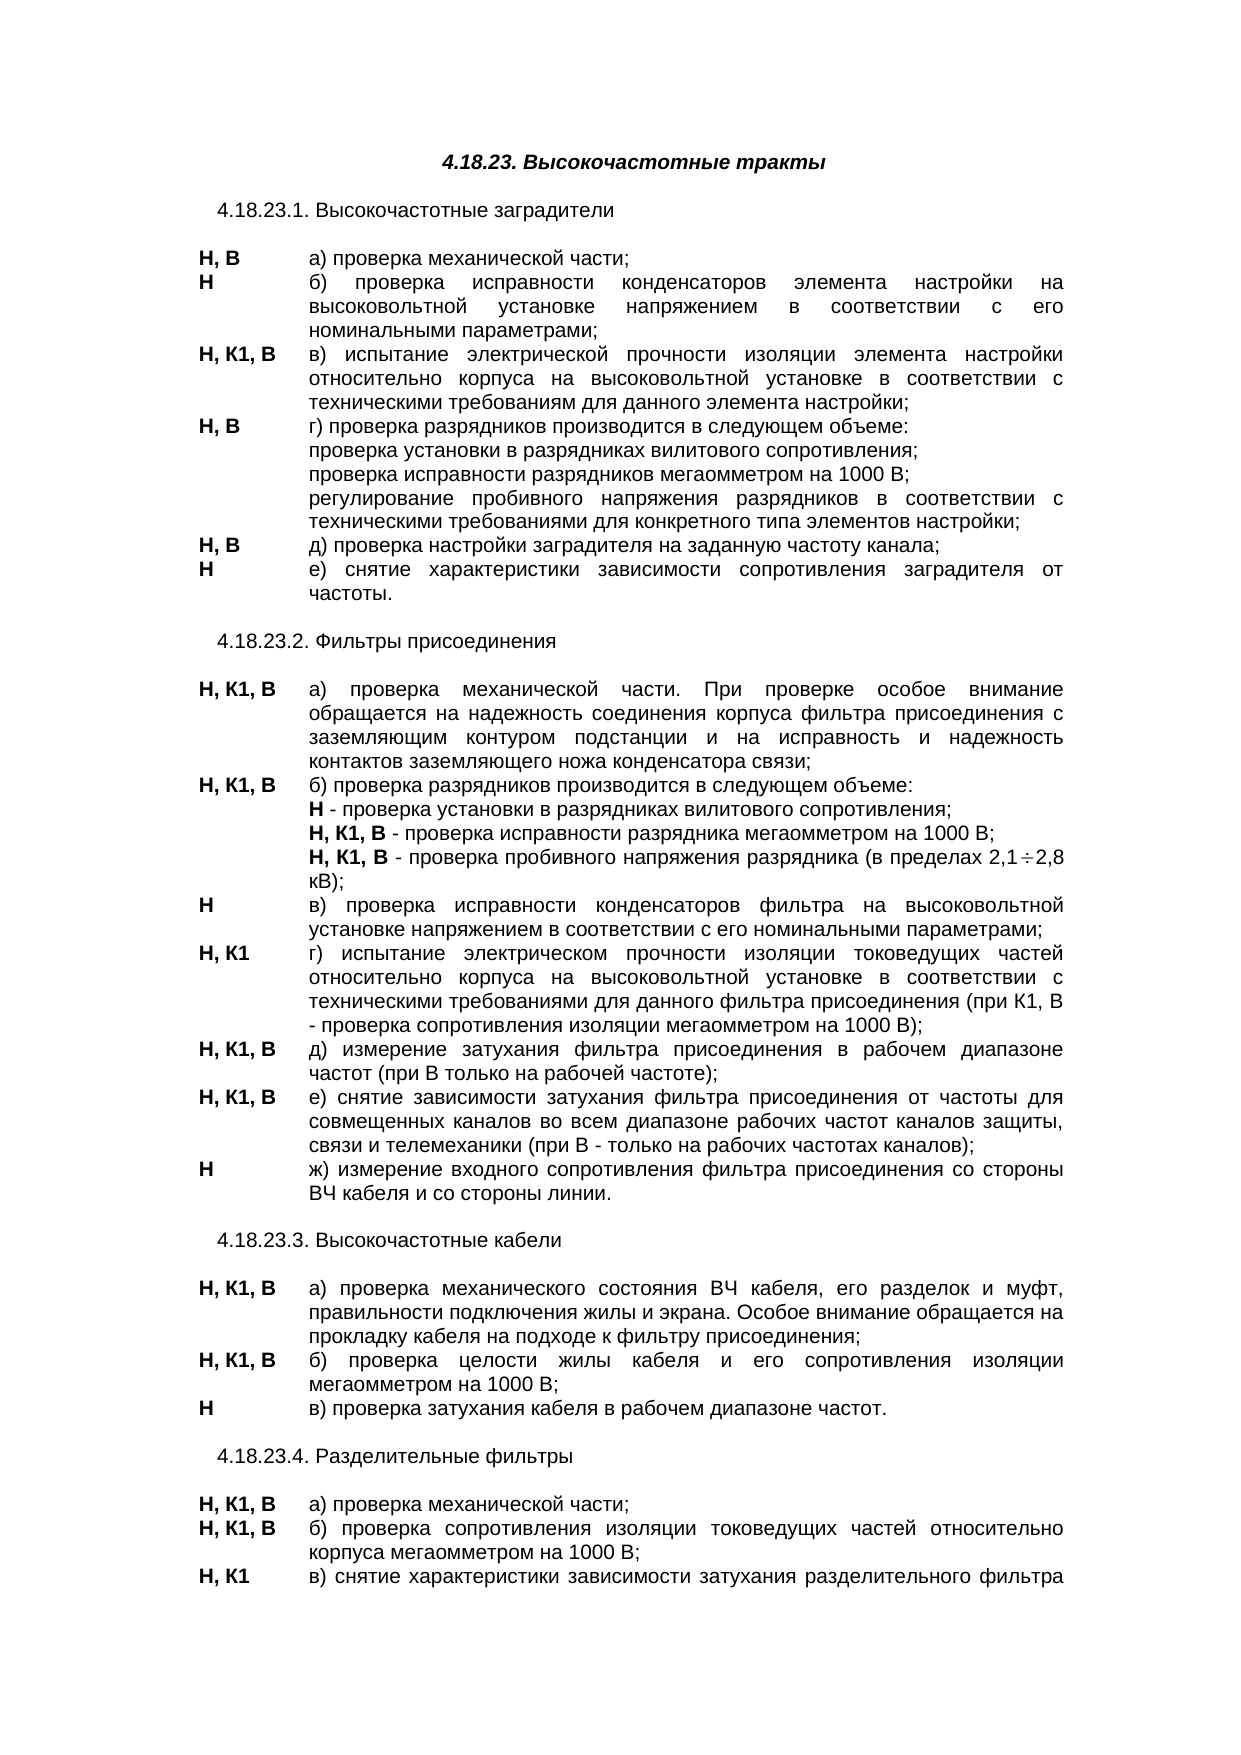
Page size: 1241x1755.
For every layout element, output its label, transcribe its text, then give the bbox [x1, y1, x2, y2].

table_cell Н [187, 270, 297, 342]
text 4.18.23. Высокочастотные тракты [187, 150, 1053, 174]
table_cell б) проверка исправности конденсаторов элемента настройки на высоковольтной установке напряжением в соответствии с его номинальными параметрами; [297, 270, 1076, 342]
table_cell Н, К1, В [187, 1085, 297, 1156]
table_cell ж) измерение входного сопротивления фильтра присоединения со стороны ВЧ кабеля и со стороны линии. [297, 1156, 1076, 1204]
table_cell в) испытание электрической прочности изоляции элемента настройки относительно корпуса на высоковольтной установке в соответствии с техническими требованиям для данного элемента настройки; [297, 342, 1076, 413]
table_header а) проверка механической части; [297, 246, 1076, 270]
text 4.18.23.3. Высокочастотные кабели [187, 1228, 1053, 1252]
table_header Н, В [187, 246, 297, 270]
table_cell г) проверка разрядников производится в следующем объеме: проверка установки в разрядниках вилитового сопротивления; проверка исправности разрядников мегаомметром на 1000 В; регулирование пробивного напряжения разрядников в соответствии с техническими требованиями для конкретного типа элементов настройки; [297, 414, 1076, 533]
table_header а) проверка механической части. При проверке особое внимание обращается на надежность соединения корпуса фильтра присоединения с заземляющим контуром подстанции и на исправность и надежность контактов заземляющего ножа конденсатора связи; [297, 677, 1076, 773]
table_cell Н, В [187, 414, 297, 533]
table_cell Н [187, 1396, 297, 1420]
table_cell Н, К1 [187, 1564, 297, 1588]
table_cell б) проверка сопротивления изоляции токоведущих частей относительно корпуса мегаомметром на 1000 В; [297, 1516, 1076, 1564]
table_cell д) измерение затухания фильтра присоединения в рабочем диапазоне частот (при В только на рабочей частоте); [297, 1037, 1076, 1084]
table_header Н, К1, В [187, 677, 297, 773]
table_header а) проверка механической части; [297, 1492, 1076, 1516]
table_header Н, К1, В [187, 1276, 297, 1348]
text 4.18.23.4. Разделительные фильтры [187, 1444, 1053, 1468]
table_cell е) снятие зависимости затухания фильтра присоединения от частоты для совмещенных каналов во всем диапазоне рабочих частот каналов защиты, связи и телемеханики (при В - только на рабочих частотах каналов); [297, 1085, 1076, 1156]
text 4.18.23.1. Высокочастотные заградители [187, 198, 1053, 222]
table_cell е) снятие характеристики зависимости сопротивления заградителя от частоты. [297, 557, 1076, 605]
table_cell д) проверка настройки заградителя на заданную частоту канала; [297, 533, 1076, 557]
table_cell Н [187, 893, 297, 941]
table_cell Н, В [187, 533, 297, 557]
table_cell Н [187, 1156, 297, 1204]
table_header а) проверка механического состояния ВЧ кабеля, его разделок и муфт, правильности подключения жилы и экрана. Особое внимание обращается на прокладку кабеля на подходе к фильтру присоединения; [297, 1276, 1076, 1348]
table_cell б) проверка целости жилы кабеля и его сопротивления изоляции мегаомметром на 1000 В; [297, 1348, 1076, 1396]
table_cell в) снятие характеристики зависимости затухания разделительного фильтра [297, 1564, 1076, 1588]
table_cell в) проверка затухания кабеля в рабочем диапазоне частот. [297, 1396, 1076, 1420]
table_cell Н, К1, В [187, 1516, 297, 1564]
table_cell б) проверка разрядников производится в следующем объеме: Н - проверка установки в разрядниках вилитового сопротивления; Н, К1, В - проверка исправности разрядника мегаомметром на 1000 В; Н, К1, В - проверка пробивного напряжения разрядника (в пределах 2,12,8 кВ); [297, 773, 1076, 893]
table_cell г) испытание электрическом прочности изоляции токоведущих частей относительно корпуса на высоковольтной установке в соответствии с техническими требованиями для данного фильтра присоединения (при К1, В - проверка сопротивления изоляции мегаомметром на 1000 В); [297, 941, 1076, 1037]
table_cell Н, К1, В [187, 1037, 297, 1084]
table_cell Н, К1, В [187, 1348, 297, 1396]
table_cell Н, К1 [187, 941, 297, 1037]
text 4.18.23.2. Фильтры присоединения [187, 629, 1053, 653]
table_cell Н, К1, В [187, 342, 297, 413]
table_cell Н, К1, В [187, 773, 297, 893]
table_header Н, К1, В [187, 1492, 297, 1516]
table_cell в) проверка исправности конденсаторов фильтра на высоковольтной установке напряжением в соответствии с его номинальными параметрами; [297, 893, 1076, 941]
table_cell Н [187, 557, 297, 605]
